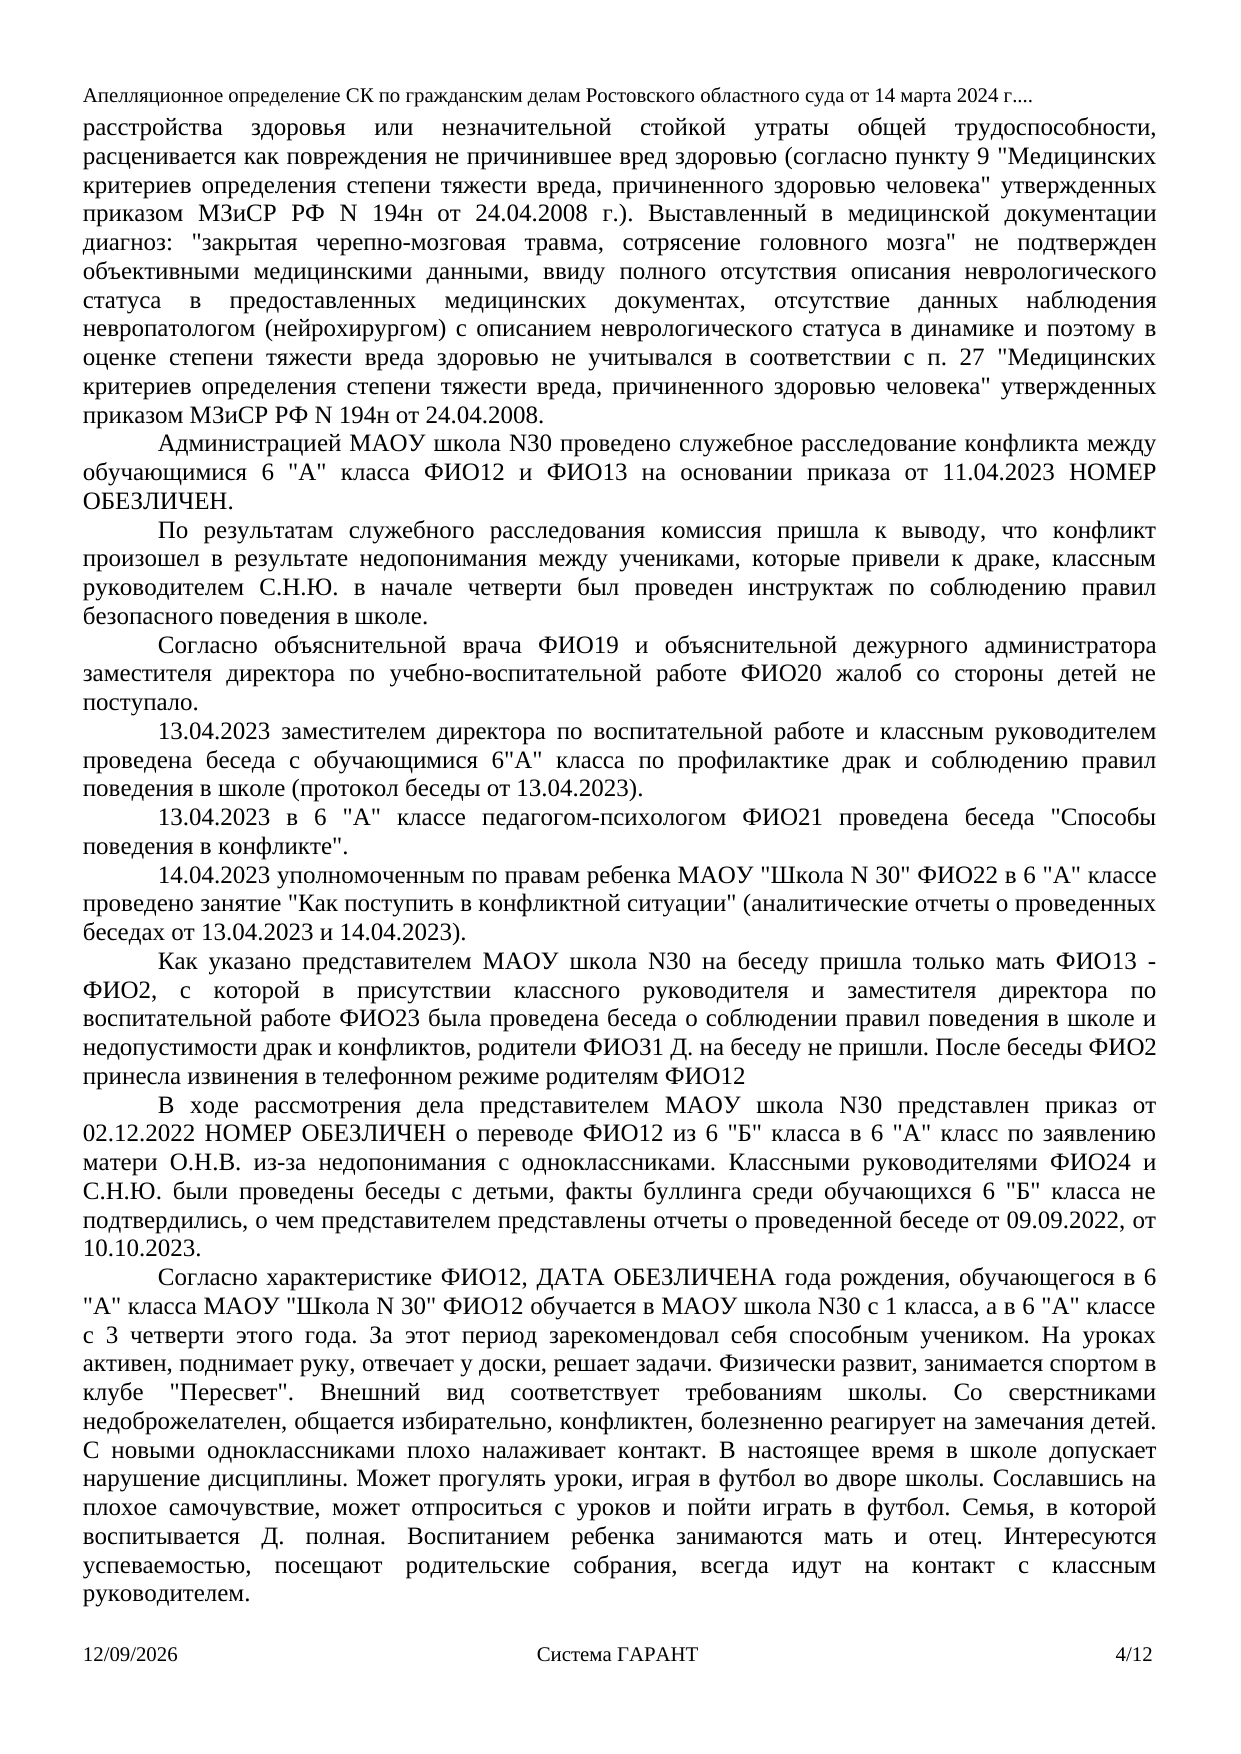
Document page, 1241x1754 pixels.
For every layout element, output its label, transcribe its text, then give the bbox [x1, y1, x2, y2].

text Согласно характеристике ФИО12, ДАТА ОБЕЗЛИЧЕНА года рождения, обучающегося в 6 "А" класса МАОУ "Школа N 30" ФИО12 обучается в МАОУ школа N30 с 1 класса, а в 6 "А" классе с 3 четверти этого года. За этот период зарекомендовал себя способным учеником. На уроках активен, поднимает руку, отвечает у доски, решает задачи. Физически развит, занимается спортом в клубе "Пересвет". Внешний вид соответствует требованиям школы. Со сверстниками недоброжелателен, общается избирательно, конфликтен, болезненно реагирует на замечания детей. С новыми одноклассниками плохо налаживает контакт. В настоящее время в школе допускает нарушение дисциплины. Может прогулять уроки, играя в футбол во дворе школы. Сославшись на плохое самочувствие, может отпроситься с уроков и пойти играть в футбол. Семья, в которой воспитывается Д. полная. Воспитанием ребенка занимаются мать и отец. Интересуются успеваемостью, посещают родительские собрания, всегда идут на контакт с классным руководителем. [83, 1262, 1157, 1607]
text Согласно объяснительной врача ФИО19 и объяснительной дежурного администратора заместителя директора по учебно-воспитательной работе ФИО20 жалоб со стороны детей не поступало. [83, 630, 1157, 716]
text 13.04.2023 в 6 "А" классе педагогом-психологом ФИО21 проведена беседа "Способы поведения в конфликте". [83, 802, 1157, 860]
text Как указано представителем МАОУ школа N30 на беседу пришла только мать ФИО13 - ФИО2, с которой в присутствии классного руководителя и заместителя директора по воспитательной работе ФИО23 была проведена беседа о соблюдении правил поведения в школе и недопустимости драк и конфликтов, родители ФИО31 Д. на беседу не пришли. После беседы ФИО2 принесла извинения в телефонном режиме родителям ФИО12 [83, 946, 1157, 1090]
text По результатам служебного расследования комиссия пришла к выводу, что конфликт произошел в результате недопонимания между учениками, которые привели к драке, классным руководителем С.Н.Ю. в начале четверти был проведен инструктаж по соблюдению правил безопасного поведения в школе. [83, 515, 1157, 630]
text 14.04.2023 уполномоченным по правам ребенка МАОУ "Школа N 30" ФИО22 в 6 "А" классе проведено занятие "Как поступить в конфликтной ситуации" (аналитические отчеты о проведенных беседах от 13.04.2023 и 14.04.2023). [83, 860, 1157, 946]
text Администрацией МАОУ школа N30 проведено служебное расследование конфликта между обучающимися 6 "А" класса ФИО12 и ФИО13 на основании приказа от 11.04.2023 НОМЕР ОБЕЗЛИЧЕН. [83, 428, 1157, 515]
text расстройства здоровья или незначительной стойкой утраты общей трудоспособности, расценивается как повреждения не причинившее вред здоровью (согласно пункту 9 "Медицинских критериев определения степени тяжести вреда, причиненного здоровью человека" утвержденных приказом МЗиСР РФ N 194н от 24.04.2008 г.). Выставленный в медицинской документации диагноз: "закрытая черепно-мозговая травма, сотрясение головного мозга" не подтвержден объективными медицинскими данными, ввиду полного отсутствия описания неврологического статуса в предоставленных медицинских документах, отсутствие данных наблюдения невропатологом (нейрохирургом) с описанием неврологического статуса в динамике и поэтому в оценке степени тяжести вреда здоровью не учитывался в соответствии с п. 27 "Медицинских критериев определения степени тяжести вреда, причиненного здоровью человека" утвержденных приказом МЗиСР РФ N 194н от 24.04.2008. [83, 112, 1157, 428]
text В ходе рассмотрения дела представителем МАОУ школа N30 представлен приказ от 02.12.2022 НОМЕР ОБЕЗЛИЧЕН о переводе ФИО12 из 6 "Б" класса в 6 "А" класс по заявлению матери О.Н.В. из-за недопонимания с одноклассниками. Классными руководителями ФИО24 и С.Н.Ю. были проведены беседы с детьми, факты буллинга среди обучающихся 6 "Б" класса не подтвердились, о чем представителем представлены отчеты о проведенной беседе от 09.09.2022, от 10.10.2023. [83, 1090, 1157, 1262]
text 13.04.2023 заместителем директора по воспитательной работе и классным руководителем проведена беседа с обучающимися 6"А" класса по профилактике драк и соблюдению правил поведения в школе (протокол беседы от 13.04.2023). [83, 716, 1157, 802]
